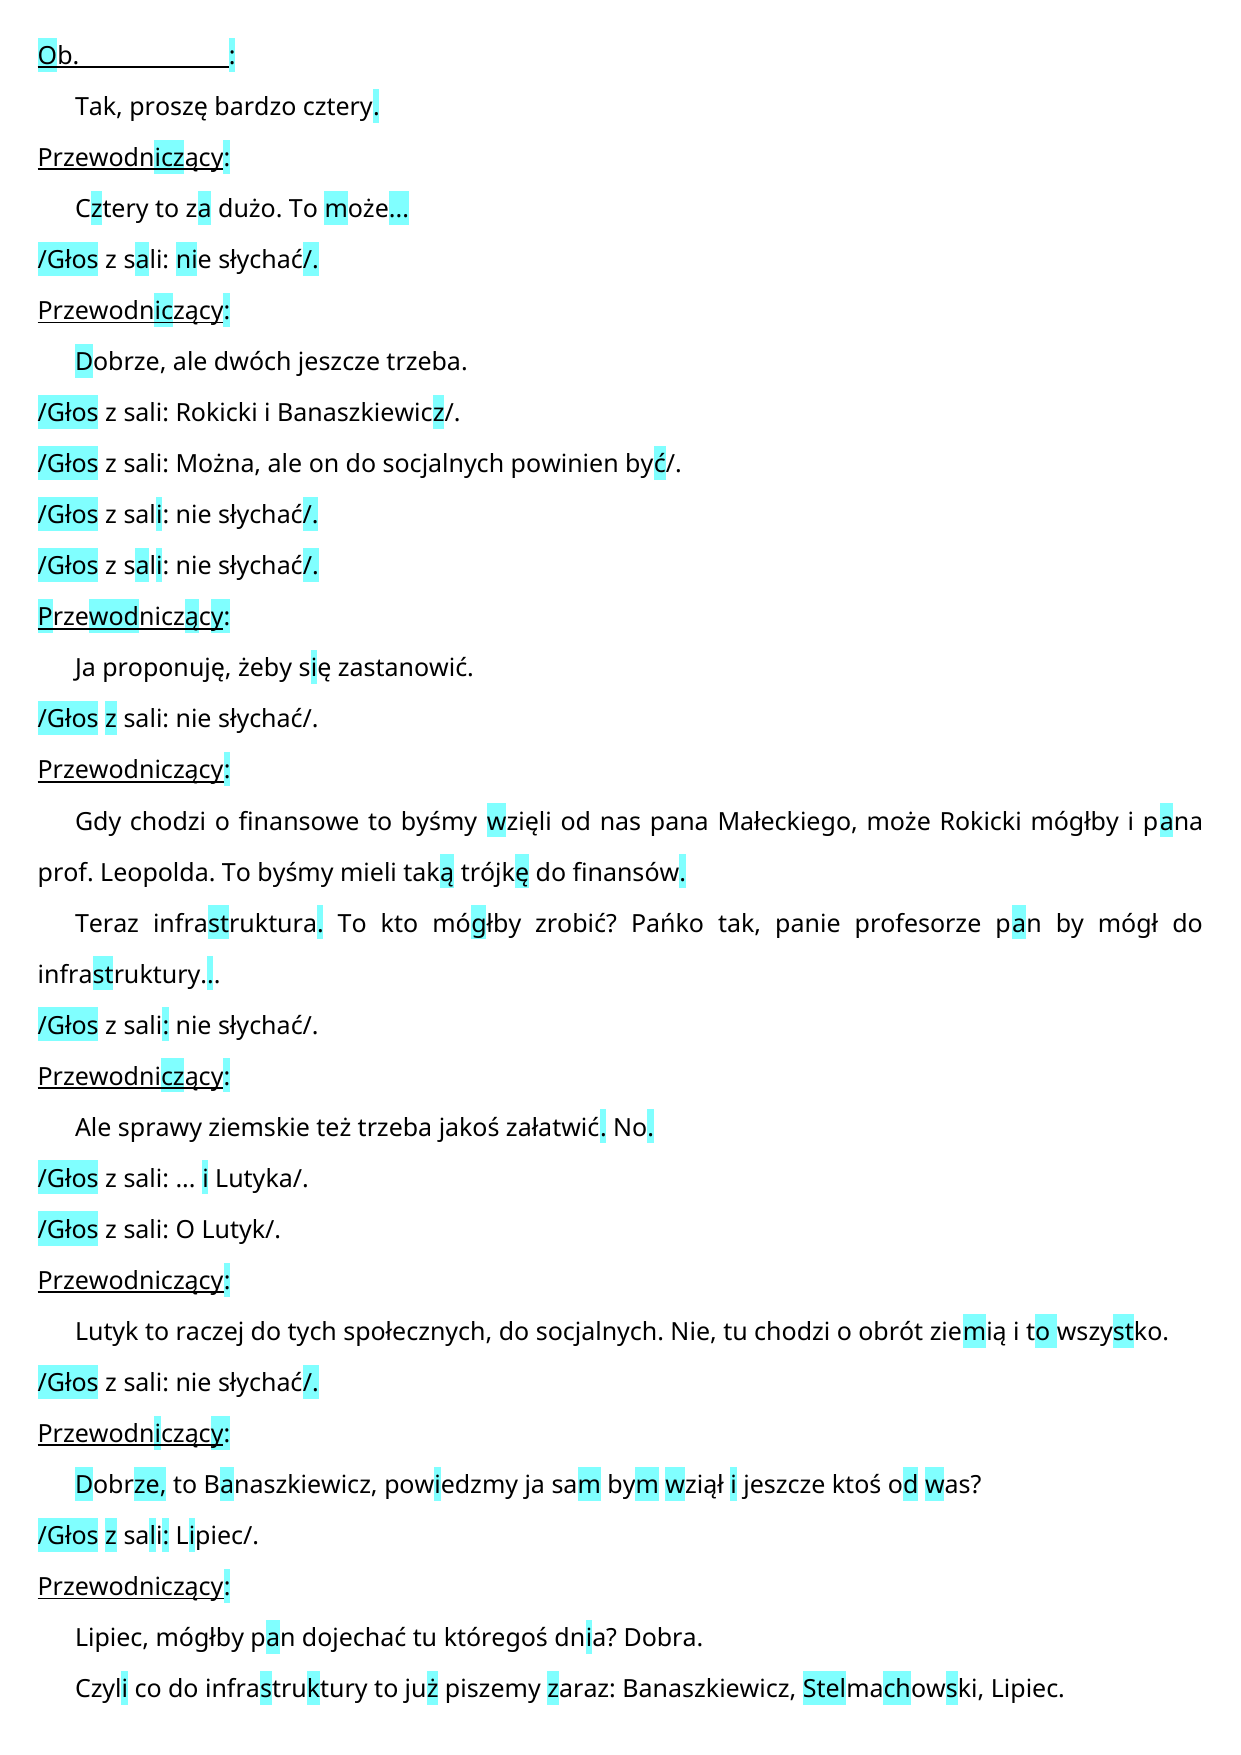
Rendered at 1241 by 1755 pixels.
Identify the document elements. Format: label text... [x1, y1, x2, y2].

text Lipiec, mógłby pan dojechać tu któregoś dnia? Dobra. [37, 1620, 1203, 1654]
text /Głos z sali: ... i Lutyka/. [37, 1160, 1203, 1194]
text Dobrze, ale dwóch jeszcze trzeba. [37, 344, 1203, 378]
text /Głos z sali: Można, ale on do socjalnych powinien być/. [37, 446, 1203, 480]
text /Głos z sali: nie słychać/. [37, 497, 1203, 531]
text /Głos z sali: O Lutyk/. [37, 1211, 1203, 1246]
text /Głos z sali: nie słychać/. [37, 1007, 1203, 1041]
text Przewodniczący: [37, 1569, 1203, 1603]
text /Głos z sali: Rokicki i Banaszkiewicz/. [37, 395, 1203, 429]
text /Głos z sali: Lipiec/. [37, 1518, 1203, 1552]
text Przewodniczący: [37, 139, 1203, 174]
text Cztery to za dużo. To może... [37, 191, 1203, 225]
text Dobrze, to Banaszkiewicz, powiedzmy ja sam bym wziął i jeszcze ktoś od was? [37, 1467, 1203, 1501]
text Przewodniczący: [37, 1262, 1203, 1297]
text /Głos z sali: nie słychać/. [37, 1364, 1203, 1399]
text Lutyk to raczej do tych społecznych, do socjalnych. Nie, tu chodzi o obrót ziemią i to wszystko. [37, 1313, 1203, 1348]
text Gdy chodzi o finansowe to byśmy wzięli od nas pana Małeckiego, może Rokicki mógłby i pana prof. Leopolda. To byśmy mieli taką trójkę do finansów. [37, 803, 1203, 888]
text /Głos z sali: nie słychać/. [37, 548, 1203, 582]
text Przewodniczący: [37, 293, 1203, 327]
text Przewodniczący: [37, 1416, 1203, 1450]
text /Głos z sali: nie słychać/. [37, 242, 1203, 276]
text /Głos z sali: nie słychać/. [37, 701, 1203, 735]
text Tak, proszę bardzo cztery. [37, 88, 1203, 123]
text Przewodniczący: [37, 599, 1203, 633]
text Ale sprawy ziemskie też trzeba jakoś załatwić. No. [37, 1109, 1203, 1143]
text Ja proponuję, żeby się zastanowić. [37, 650, 1203, 684]
text Czyli co do infrastruktury to już piszemy zaraz: Banaszkiewicz, Stelmachowski, Lipiec. [37, 1671, 1203, 1705]
text Przewodniczący: [37, 752, 1203, 786]
text Ob. : [37, 37, 1203, 72]
text Przewodniczący: [37, 1058, 1203, 1092]
text Teraz infrastruktura. To kto mógłby zrobić? Pańko tak, panie profesorze pan by mógł do infrastruktury... [37, 905, 1203, 990]
